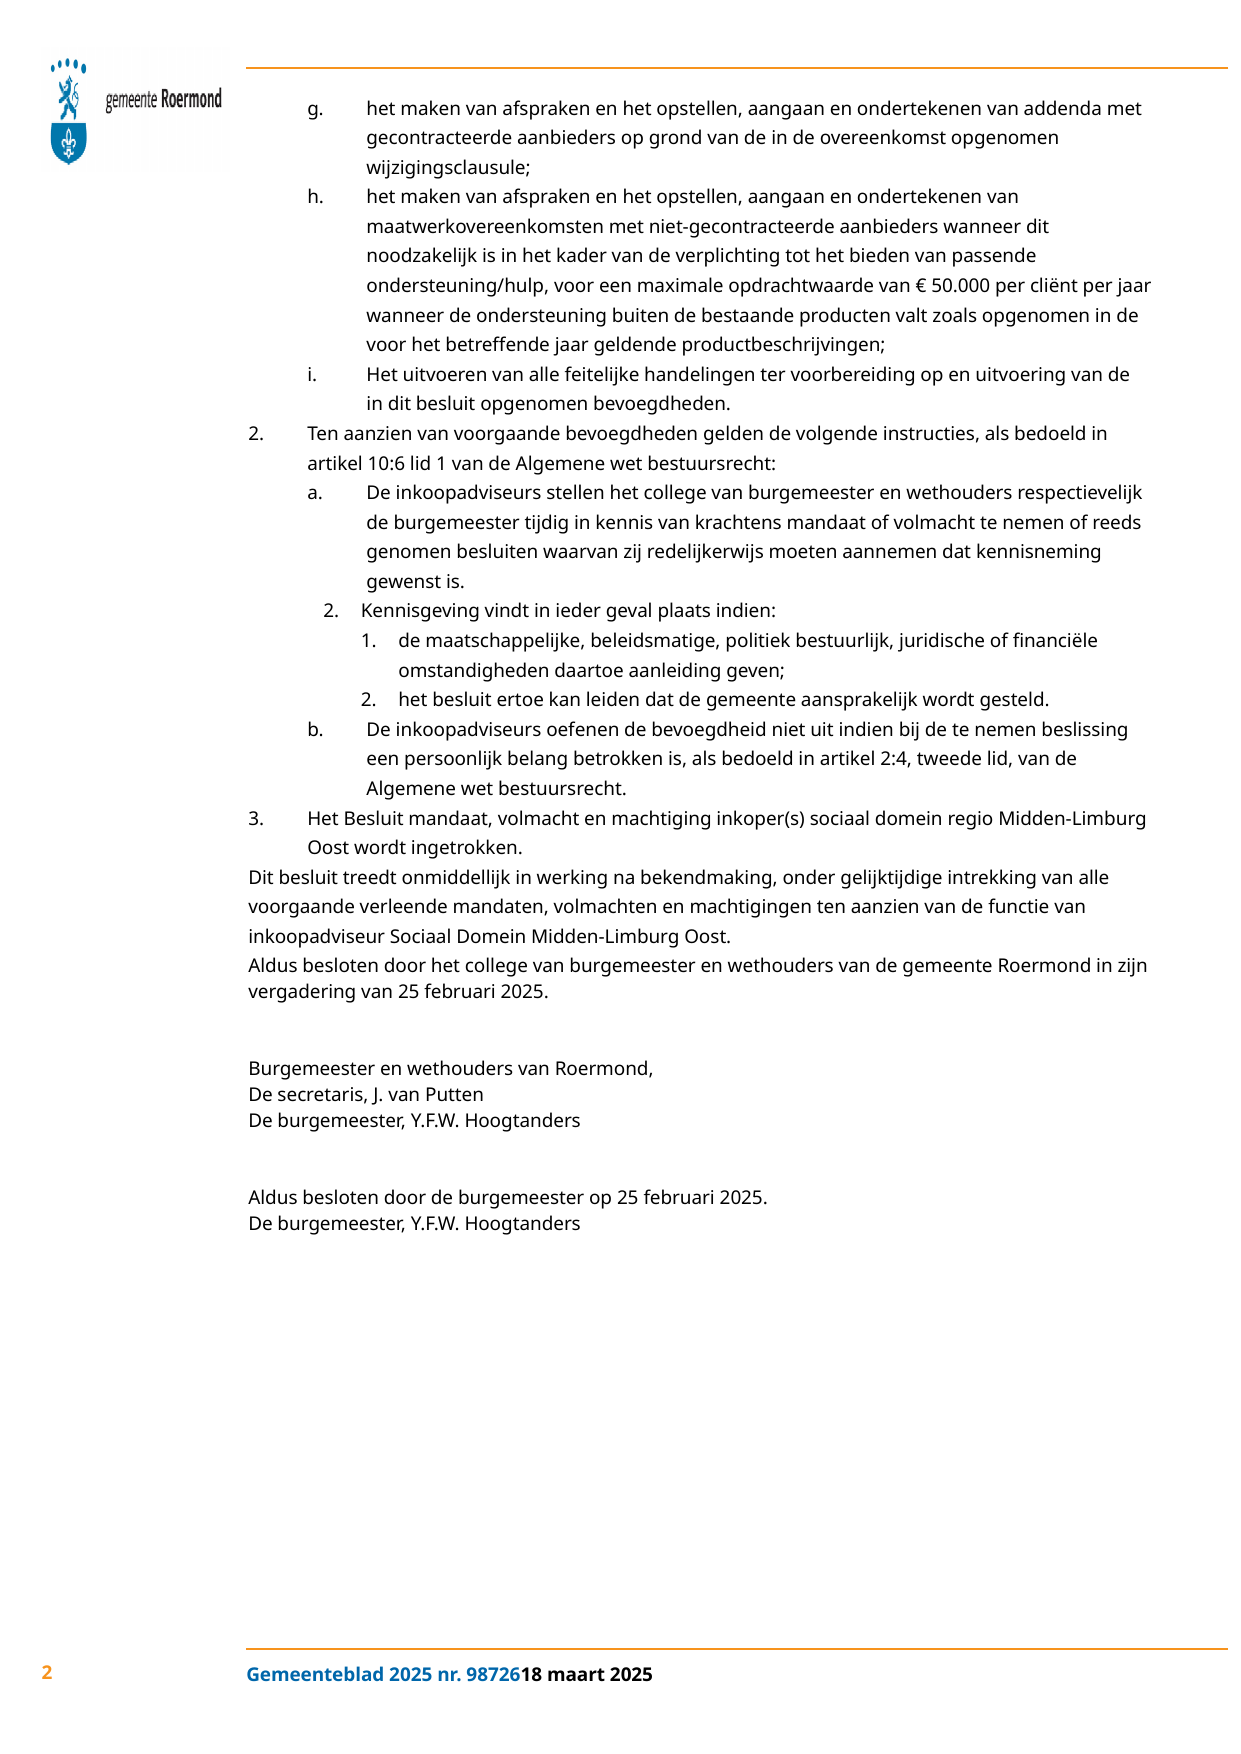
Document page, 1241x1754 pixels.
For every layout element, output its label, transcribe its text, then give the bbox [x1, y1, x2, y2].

list Het Besluit mandaat, volmacht en machtiging inkoper(s) sociaal domein regio Midden-Limburg Oost wordt ingetrokken. [248, 805, 1152, 860]
list het maken van afspraken en het opstellen, aangaan en ondertekenen van addenda met gecontracteerde aanbieders op grond van de in de overeenkomst opgenomen wijzigingsclausule; [307, 95, 1152, 180]
text Aldus besloten door het college van burgemeester en wethouders van de gemeente Roermond in zijn vergadering van 25 februari 2025. [248, 953, 1152, 1004]
list De inkoopadviseurs oefenen de bevoegdheid niet uit indien bij de te nemen beslissing een persoonlijk belang betrokken is, als bedoeld in artikel 2:4, tweede lid, van de Algemene wet bestuursrecht. [307, 716, 1152, 801]
list het besluit ertoe kan leiden dat de gemeente aansprakelijk wordt gesteld. [361, 686, 1152, 712]
list het maken van afspraken en het opstellen, aangaan en ondertekenen van maatwerkovereenkomsten met niet-gecontracteerde aanbieders wanneer dit noodzakelijk is in het kader van de verplichting tot het bieden van passende ondersteuning/hulp, voor een maximale opdrachtwaarde van € 50.000 per cliënt per jaar wanneer de ondersteuning buiten de bestaande producten valt zoals opgenomen in de voor het betreffende jaar geldende productbeschrijvingen; [307, 183, 1152, 357]
text De secretaris, J. van Putten [248, 1081, 1152, 1107]
list Kennisgeving vindt in ieder geval plaats indien: [323, 598, 1152, 623]
text De burgemeester, Y.F.W. Hoogtanders [248, 1210, 1152, 1236]
picture [41, 47, 231, 172]
text Burgemeester en wethouders van Roermond, [248, 1056, 1152, 1081]
text De burgemeester, Y.F.W. Hoogtanders [248, 1107, 1152, 1133]
list Ten aanzien van voorgaande bevoegdheden gelden de volgende instructies, als bedoeld in artikel 10:6 lid 1 van de Algemene wet bestuursrecht: [248, 420, 1152, 476]
list De inkoopadviseurs stellen het college van burgemeester en wethouders respectievelijk de burgemeester tijdig in kennis van krachtens mandaat of volmacht te nemen of reeds genomen besluiten waarvan zij redelijkerwijs moeten aannemen dat kennisneming gewenst is. [307, 479, 1152, 594]
text Dit besluit treedt onmiddellijk in werking na bekendmaking, onder gelijktijdige intrekking van alle voorgaande verleende mandaten, volmachten en machtigingen ten aanzien van de functie van inkoopadviseur Sociaal Domein Midden-Limburg Oost. [248, 864, 1152, 949]
list de maatschappelijke, beleidsmatige, politiek bestuurlijk, juridische of financiële omstandigheden daartoe aanleiding geven; [361, 627, 1152, 683]
text Aldus besloten door de burgemeester op 25 februari 2025. [248, 1184, 1152, 1210]
list Het uitvoeren van alle feitelijke handelingen ter voorbereiding op en uitvoering van de in dit besluit opgenomen bevoegdheden. [307, 361, 1152, 416]
